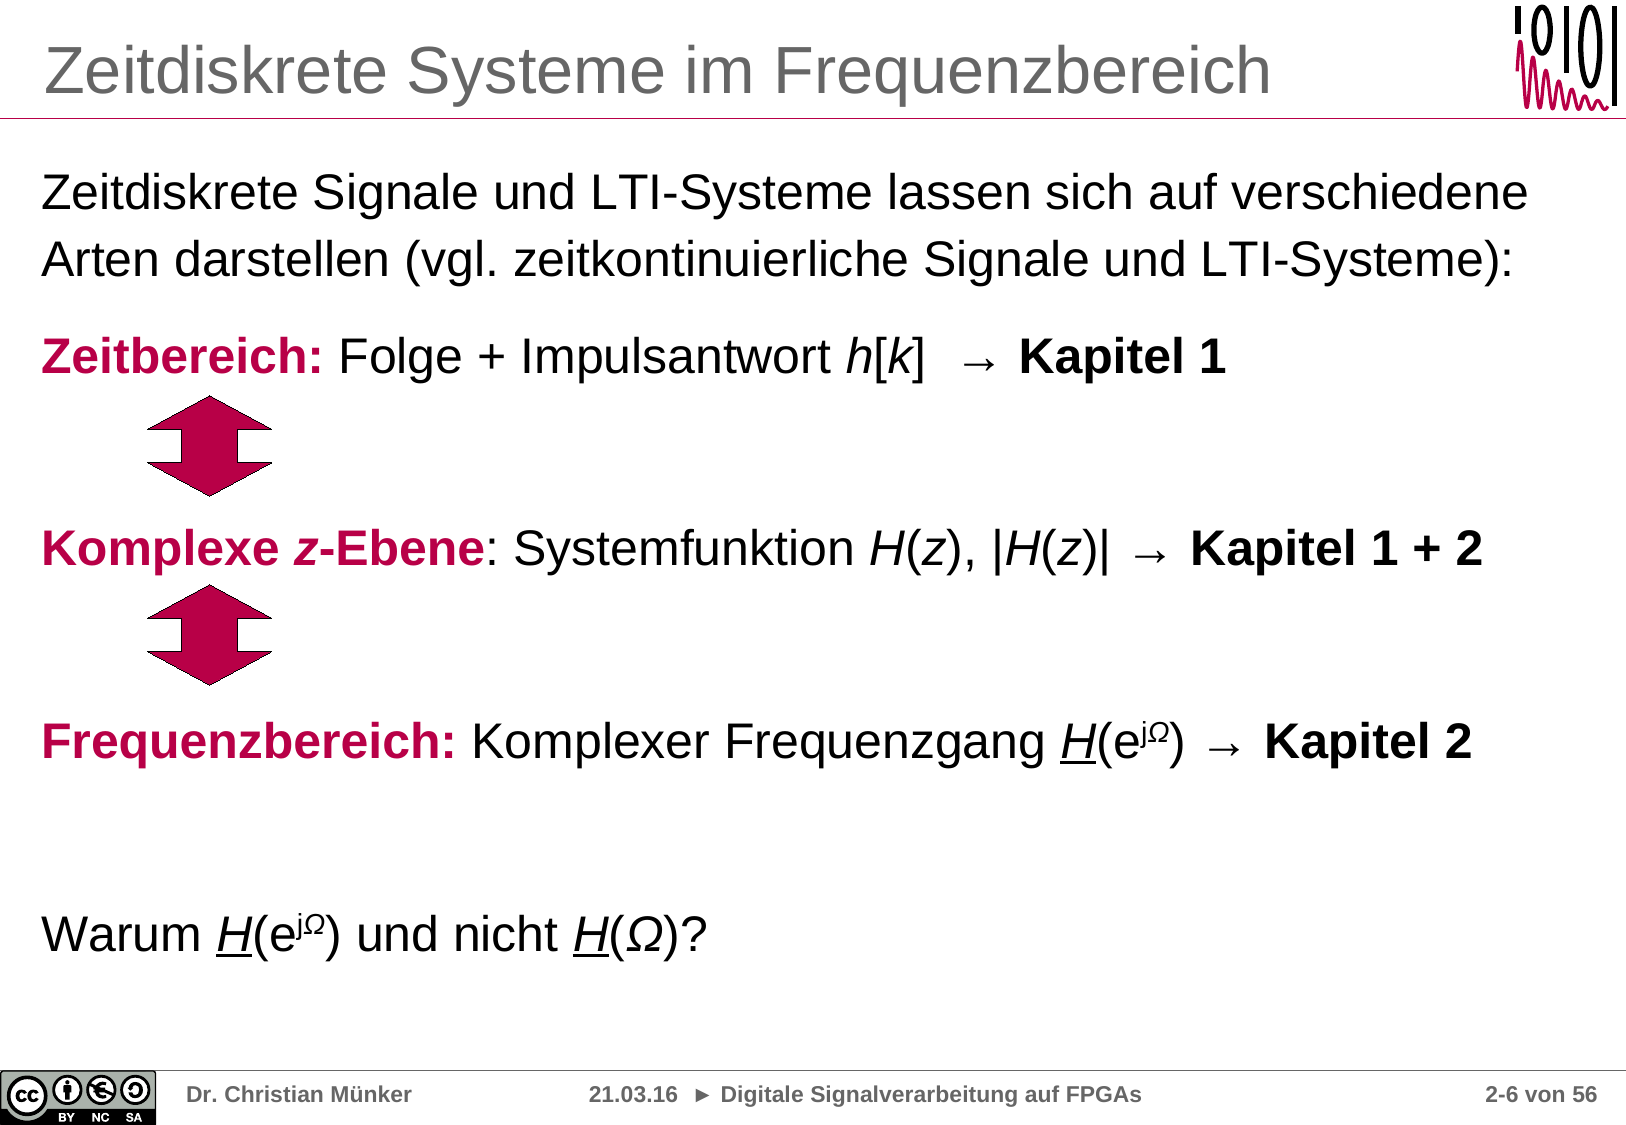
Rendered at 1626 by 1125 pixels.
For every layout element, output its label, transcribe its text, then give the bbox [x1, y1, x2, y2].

text_box [147, 395, 272, 497]
title Zeitdiskrete Systeme im Frequenzbereich [44, 17, 1441, 130]
text_box [147, 584, 272, 686]
list Zeitdiskrete Signale und LTI-Systeme lassen sich auf verschiedene Arten darstellen (vgl. zeitkontinuierliche Signale und LTI-Systeme): Zeitbereich: Folge + Impulsantwort h[k] → Kapitel 1 Komplexe z-Ebene: Systemfunktion H(z), |H(z)| → Kapitel 1 + 2 Frequenzbereich: Komplexer Frequenzgang H(ejΩ) → Kapitel 2 Warum H(ejΩ) und nicht H(Ω)? [41, 153, 1577, 1013]
picture [1511, 0, 1624, 113]
